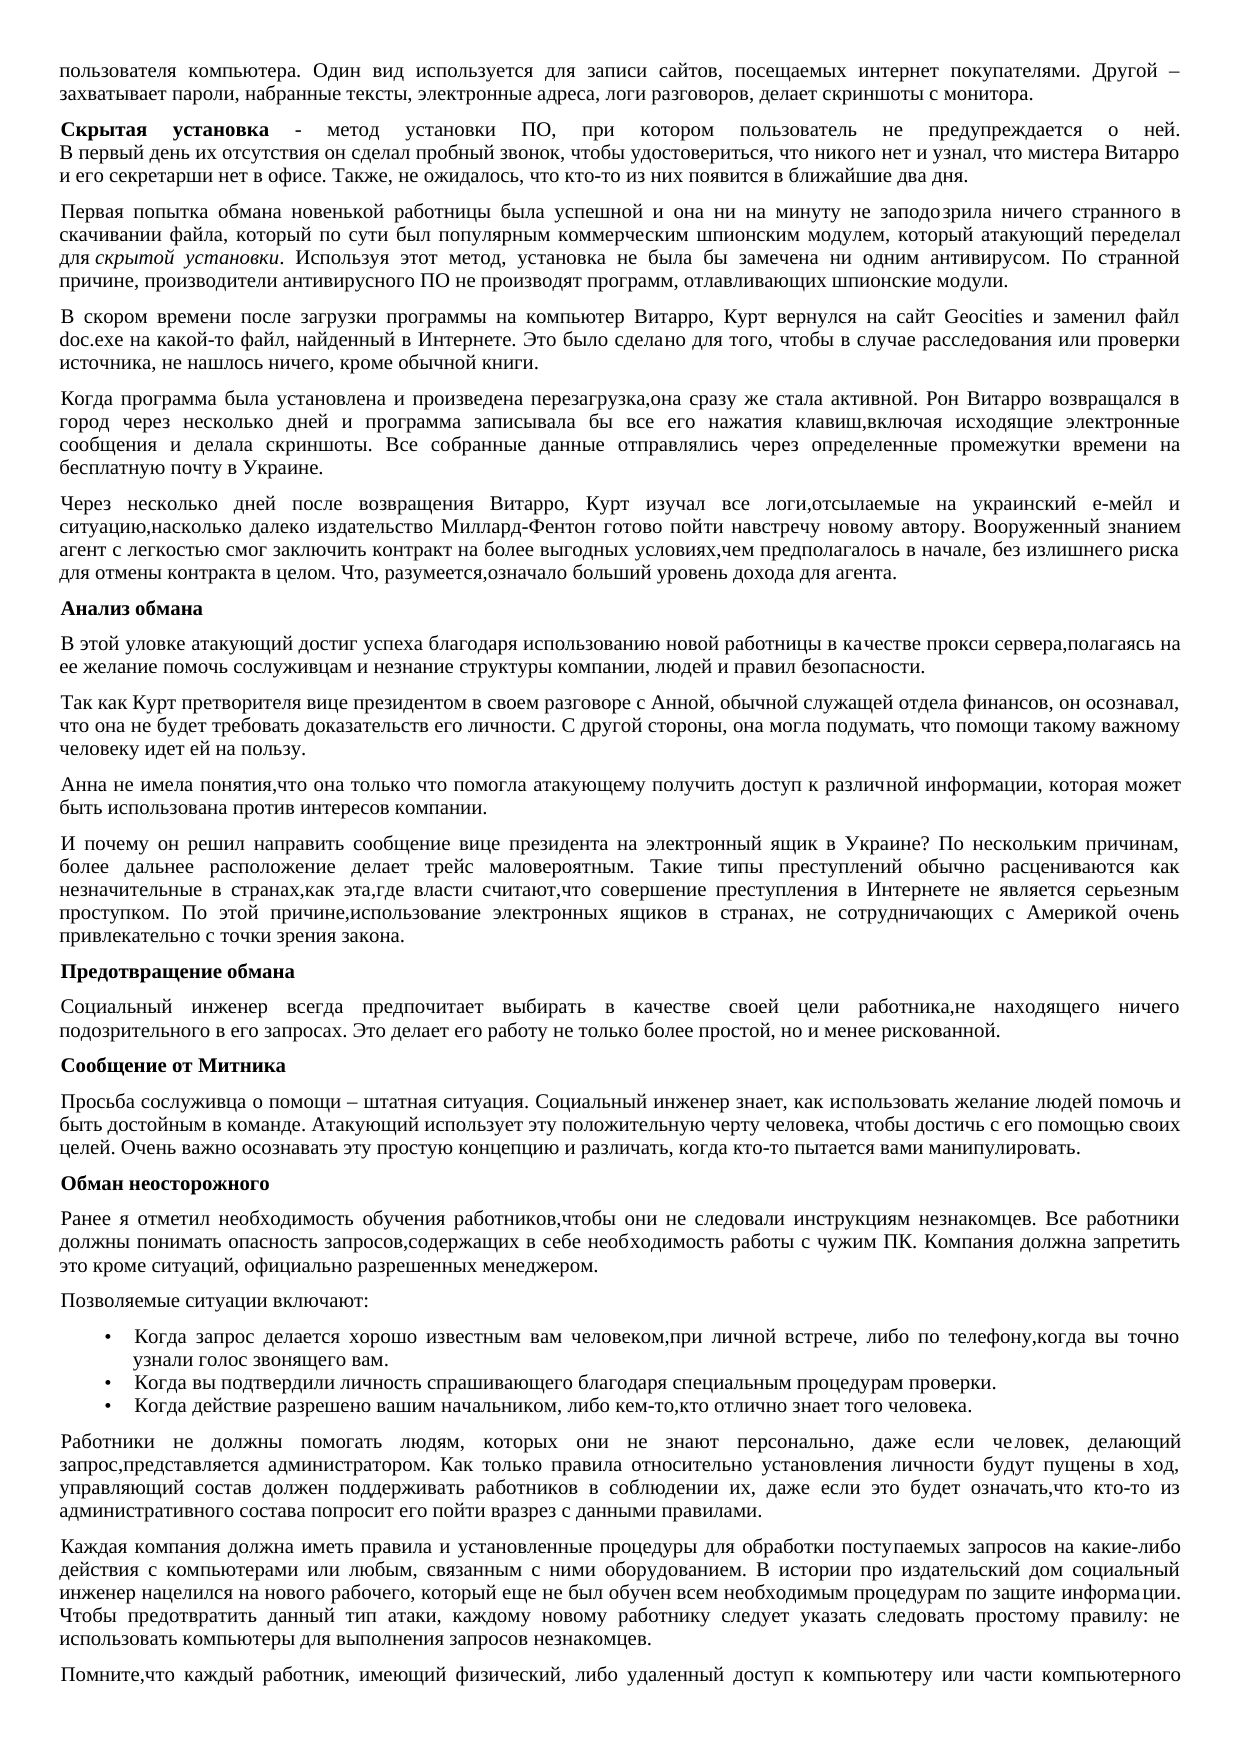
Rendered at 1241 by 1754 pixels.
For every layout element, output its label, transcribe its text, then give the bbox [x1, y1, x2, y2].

text Каждая компания должна иметь правила и установленные процедуры для обработки посту­паемых запросов на какие-либо действия с компьютерами или любым, связанным с ними оборудованием. В истории про издательский дом социальный инженер нацелился на нового рабочего, который еще не был обучен всем необходимым процедурам по защите информа­ции. Чтобы предотвратить данный тип атаки, каждому новому работнику следует указать следовать простому правилу: не использовать компьютеры для выполнения запросов незна­комцев. [59, 1535, 1181, 1650]
text Анализ обмана [59, 597, 1181, 620]
text Просьба сослуживца о помощи – штатная ситуация. Социальный инженер знает, как ис­пользовать желание людей помочь и быть достойным в команде. Атакующий использует эту положительную черту человека, чтобы достичь с его помощью своих целей. Очень важно осознавать эту простую концепцию и различать, когда кто-то пытается вами манипулиро­вать. [59, 1090, 1181, 1159]
text Скрытая установка - метод установки ПО, при котором пользователь не предупреждается о ней. В первый день их отсутствия он сделал пробный звонок, чтобы удостовериться, что никого нет и узнал, что мистера Витарро и его секретарши нет в офисе. Также, не ожидалось, что кто-то из них появится в ближайшие два дня. [59, 118, 1181, 187]
text Помните,что каждый работник, имеющий физический, либо удаленный доступ к компью­теру или части компьютерного [59, 1663, 1181, 1686]
text Сообщение от Митника [59, 1054, 1181, 1077]
text В скором времени после загрузки программы на компьютер Витарро, Курт вернулся на сайт Geocities и заменил файл doc.exe на какой-то файл, найденный в Интернете. Это было сдела­но для того, чтобы в случае расследования или проверки источника, не нашлось ничего, кроме обычной книги. [59, 305, 1181, 374]
text Когда программа была установлена и произведена перезагрузка,она сразу же стала активной. Рон Витарро возвращался в город через несколько дней и программа записывала бы все его нажатия клавиш,включая исходящие электронные сообщения и делала скриншоты. Все со­бранные данные отправлялись через определенные промежутки времени на бесплатную по­чту в Украине. [59, 387, 1181, 479]
text Ранее я отметил необходимость обучения работников,чтобы они не следовали инструкциям незнакомцев. Все работники должны понимать опасность запросов,содержащих в себе необ­ходимость работы с чужим ПК. Компания должна запретить это кроме ситуаций, официаль­но разрешенных менеджером. [59, 1207, 1181, 1277]
text Предотвращение обмана [59, 960, 1181, 983]
text Через несколько дней после возвращения Витарро, Курт изучал все логи,отсылаемые на украинский е-мейл и ситуацию,насколько далеко издательство Миллард-Фентон готово пой­ти навстречу новому автору. Вооруженный знанием агент с легкостью смог заключить контракт на более выгодных условиях,чем предполагалось в начале, без излишнего риска для отмены контракта в целом. Что, разумеется,означало больший уровень дохода для агента. [59, 492, 1181, 584]
text Обман неосторожного [59, 1172, 1181, 1195]
text Так как Курт претворителя вице президентом в своем разговоре с Анной, обычной служащей отдела финансов, он осознавал, что она не будет требовать доказательств его личности. С другой стороны, она могла подумать, что помощи такому важному человеку идет ей на поль­зу. [59, 691, 1181, 760]
list Когда запрос делается хорошо известным вам человеком,при личной встрече, либо по телефону,когда вы точно узнали голос звонящего вам. [103, 1325, 1181, 1371]
list Когда вы подтвердили личность спрашивающего благодаря специальным процеду­рам проверки. [103, 1371, 1181, 1394]
text В этой уловке атакующий достиг успеха благодаря использованию новой работницы в ка­честве прокси сервера,полагаясь на ее желание помочь сослуживцам и незнание структуры компании, людей и правил безопасности. [59, 632, 1181, 678]
text Первая попытка обмана новенькой работницы была успешной и она ни на минуту не заподо­зрила ничего странного в скачивании файла, который по сути был популярным коммерче­ским шпионским модулем, который атакующий переделал для скрытой установки. Исполь­зуя этот метод, установка не была бы замечена ни одним антивирусом. По странной причине, производители антивирусного ПО не производят программ, отлавливающих шпионские мо­дули. [59, 200, 1181, 292]
text Позволяемые ситуации включают: [59, 1289, 1181, 1312]
text Анна не имела понятия,что она только что помогла атакующему получить доступ к различ­ной информации, которая может быть использована против интересов компании. [59, 773, 1181, 819]
text Работники не должны помогать людям, которых они не знают персонально, даже если че­ловек, делающий запрос,представляется администратором. Как только правила относительно установления личности будут пущены в ход, управляющий состав должен поддерживать ра­ботников в соблюдении их, даже если это будет означать,что кто-то из административного состава попросит его пойти вразрез с данными правилами. [59, 1430, 1181, 1522]
text И почему он решил направить сообщение вице президента на электронный ящик в Украине? По нескольким причинам, более дальнее расположение делает трейс маловероятным. Такие типы преступлений обычно расцениваются как незначительные в странах,как эта,где власти считают,что совершение преступления в Интернете не является серьезным проступком. По этой причине,использование электронных ящиков в странах, не сотрудничающих с Америкой очень привлекательно с точки зрения закона. [59, 832, 1181, 947]
list Когда действие разрешено вашим начальником, либо кем-то,кто отлично знает того человека. [103, 1394, 1181, 1417]
text пользователя компьютера. Один вид используется для записи сайтов, посещаемых интернет покупателями. Другой – захватывает пароли, набранные тек­сты, электронные адреса, логи разговоров, делает скриншоты с монитора. [59, 59, 1181, 105]
text Социальный инженер всегда предпочитает выбирать в качестве своей цели работника,не находящего ничего подозрительного в его запросах. Это делает его работу не только более простой, но и менее рискованной. [59, 995, 1181, 1042]
